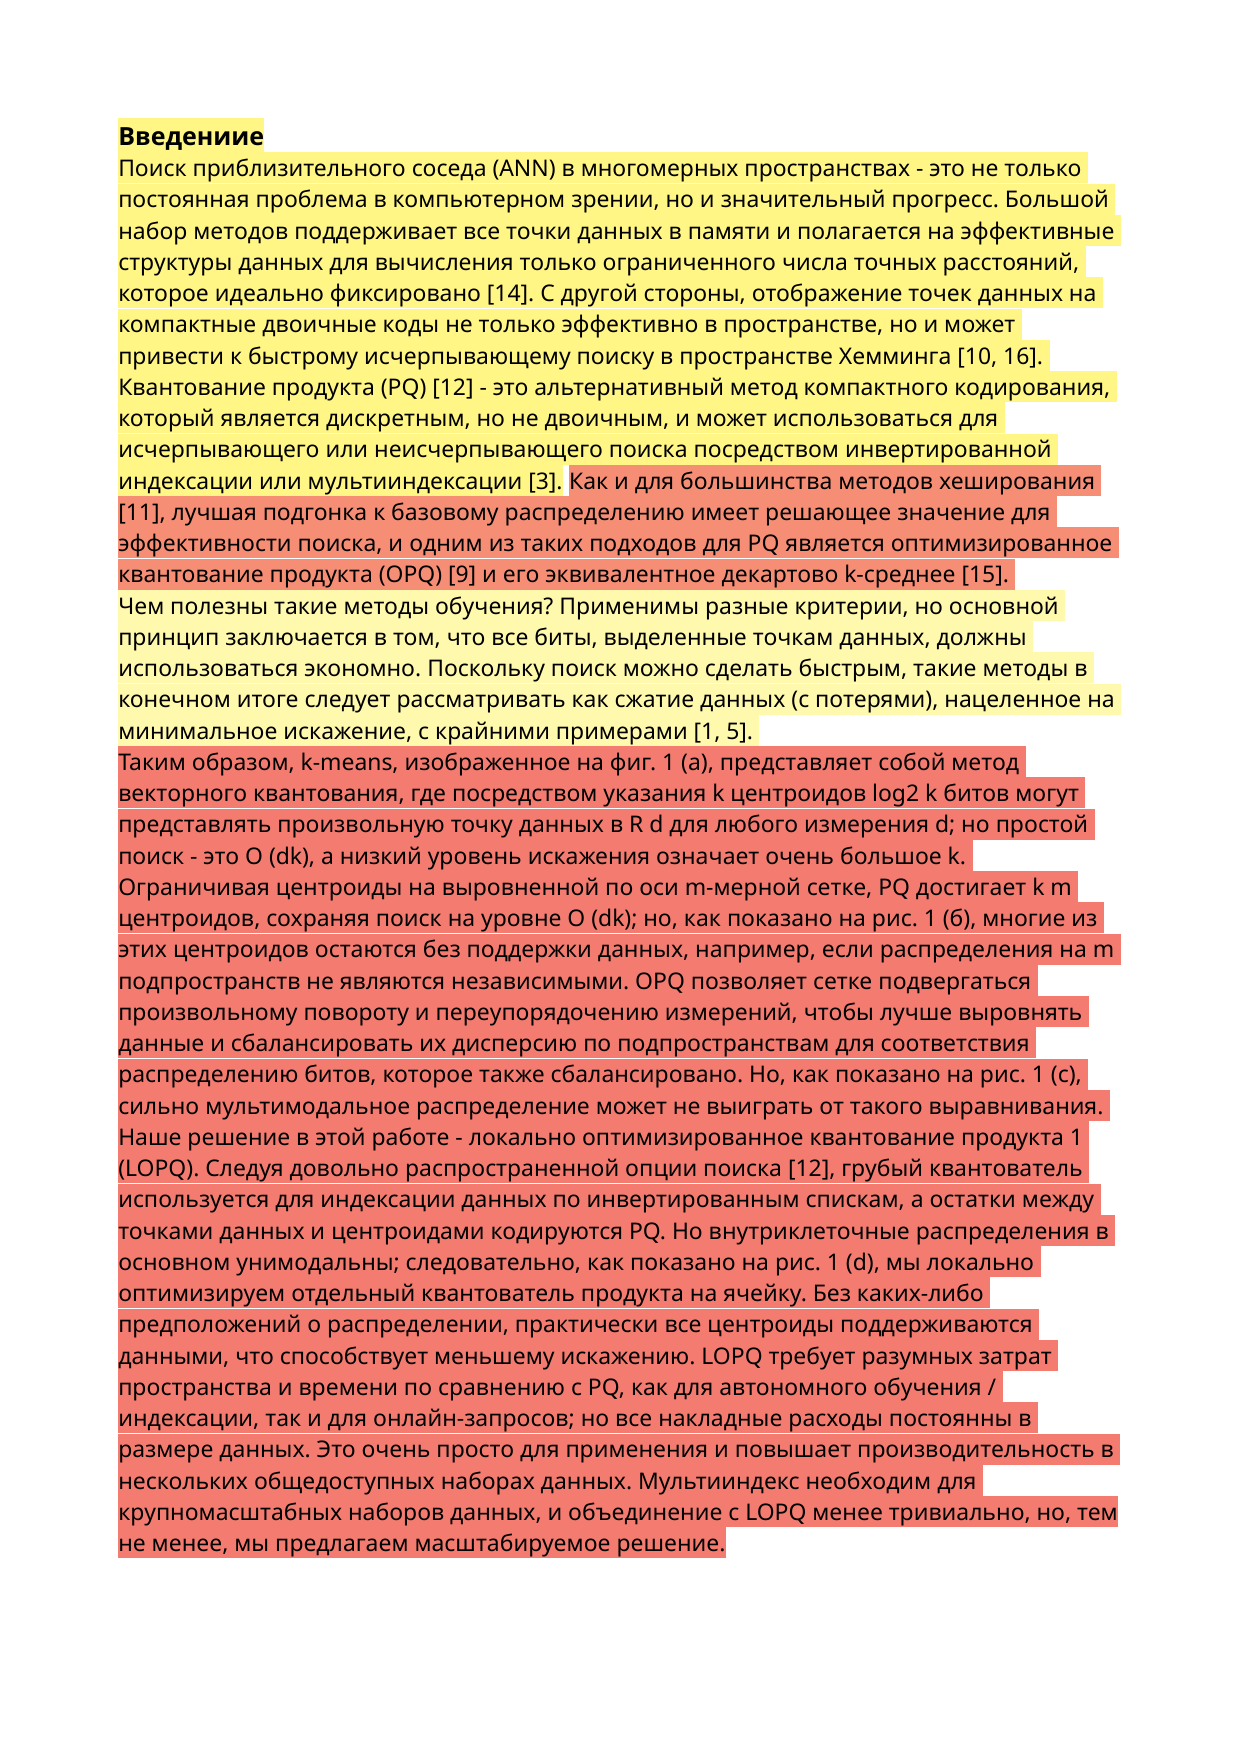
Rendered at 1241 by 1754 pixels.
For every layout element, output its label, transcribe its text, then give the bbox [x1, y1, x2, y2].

text Введениие [118, 118, 1122, 152]
text Поиск приблизительного соседа (ANN) в многомерных пространствах - это не только постоянная проблема в компьютерном зрении, но и значительный прогресс. Большой набор методов поддерживает все точки данных в памяти и полагается на эффективные структуры данных для вычисления только ограниченного числа точных расстояний, которое идеально фиксировано [14]. С другой стороны, отображение точек данных на компактные двоичные коды не только эффективно в пространстве, но и может привести к быстрому исчерпывающему поиску в пространстве Хемминга [10, 16]. Квантование продукта (PQ) [12] - это альтернативный метод компактного кодирования, который является дискретным, но не двоичным, и может использоваться для исчерпывающего или неисчерпывающего поиска посредством инвертированной индексации или мультииндексации [3]. Как и для большинства методов хеширования [11], лучшая подгонка к базовому распределению имеет решающее значение для эффективности поиска, и одним из таких подходов для PQ является оптимизированное квантование продукта (OPQ) [9] и его эквивалентное декартово k-среднее [15]. [118, 152, 1122, 590]
text Таким образом, k-means, изображенное на фиг. 1 (a), представляет собой метод векторного квантования, где посредством указания k центроидов log2 k битов могут представлять произвольную точку данных в R d для любого измерения d; но простой поиск - это O (dk), а низкий уровень искажения означает очень большое k. Ограничивая центроиды на выровненной по оси m-мерной сетке, PQ достигает k m центроидов, сохраняя поиск на уровне O (dk); но, как показано на рис. 1 (б), многие из этих центроидов остаются без поддержки данных, например, если распределения на m подпространств не являются независимыми. OPQ позволяет сетке подвергаться произвольному повороту и переупорядочению измерений, чтобы лучше выровнять данные и сбалансировать их дисперсию по подпространствам для соответствия распределению битов, которое также сбалансировано. Но, как показано на рис. 1 (с), сильно мультимодальное распределение может не выиграть от такого выравнивания. Наше решение в этой работе - локально оптимизированное квантование продукта 1 (LOPQ). Следуя довольно распространенной опции поиска [12], грубый квантователь используется для индексации данных по инвертированным спискам, а остатки между точками данных и центроидами кодируются PQ. Но внутриклеточные распределения в основном унимодальны; следовательно, как показано на рис. 1 (d), мы локально оптимизируем отдельный квантователь продукта на ячейку. Без каких-либо предположений о распределении, практически все центроиды поддерживаются данными, что способствует меньшему искажению. LOPQ требует разумных затрат пространства и времени по сравнению с PQ, как для автономного обучения / индексации, так и для онлайн-запросов; но все накладные расходы постоянны в размере данных. Это очень просто для применения и повышает производительность в нескольких общедоступных наборах данных. Мультииндекс необходим для крупномасштабных наборов данных, и объединение с LOPQ менее тривиально, но, тем не менее, мы предлагаем масштабируемое решение. [118, 746, 1122, 1558]
text Чем полезны такие методы обучения? Применимы разные критерии, но основной принцип заключается в том, что все биты, выделенные точкам данных, должны использоваться экономно. Поскольку поиск можно сделать быстрым, такие методы в конечном итоге следует рассматривать как сжатие данных (с потерями), нацеленное на минимальное искажение, с крайними примерами [1, 5]. [118, 590, 1122, 746]
